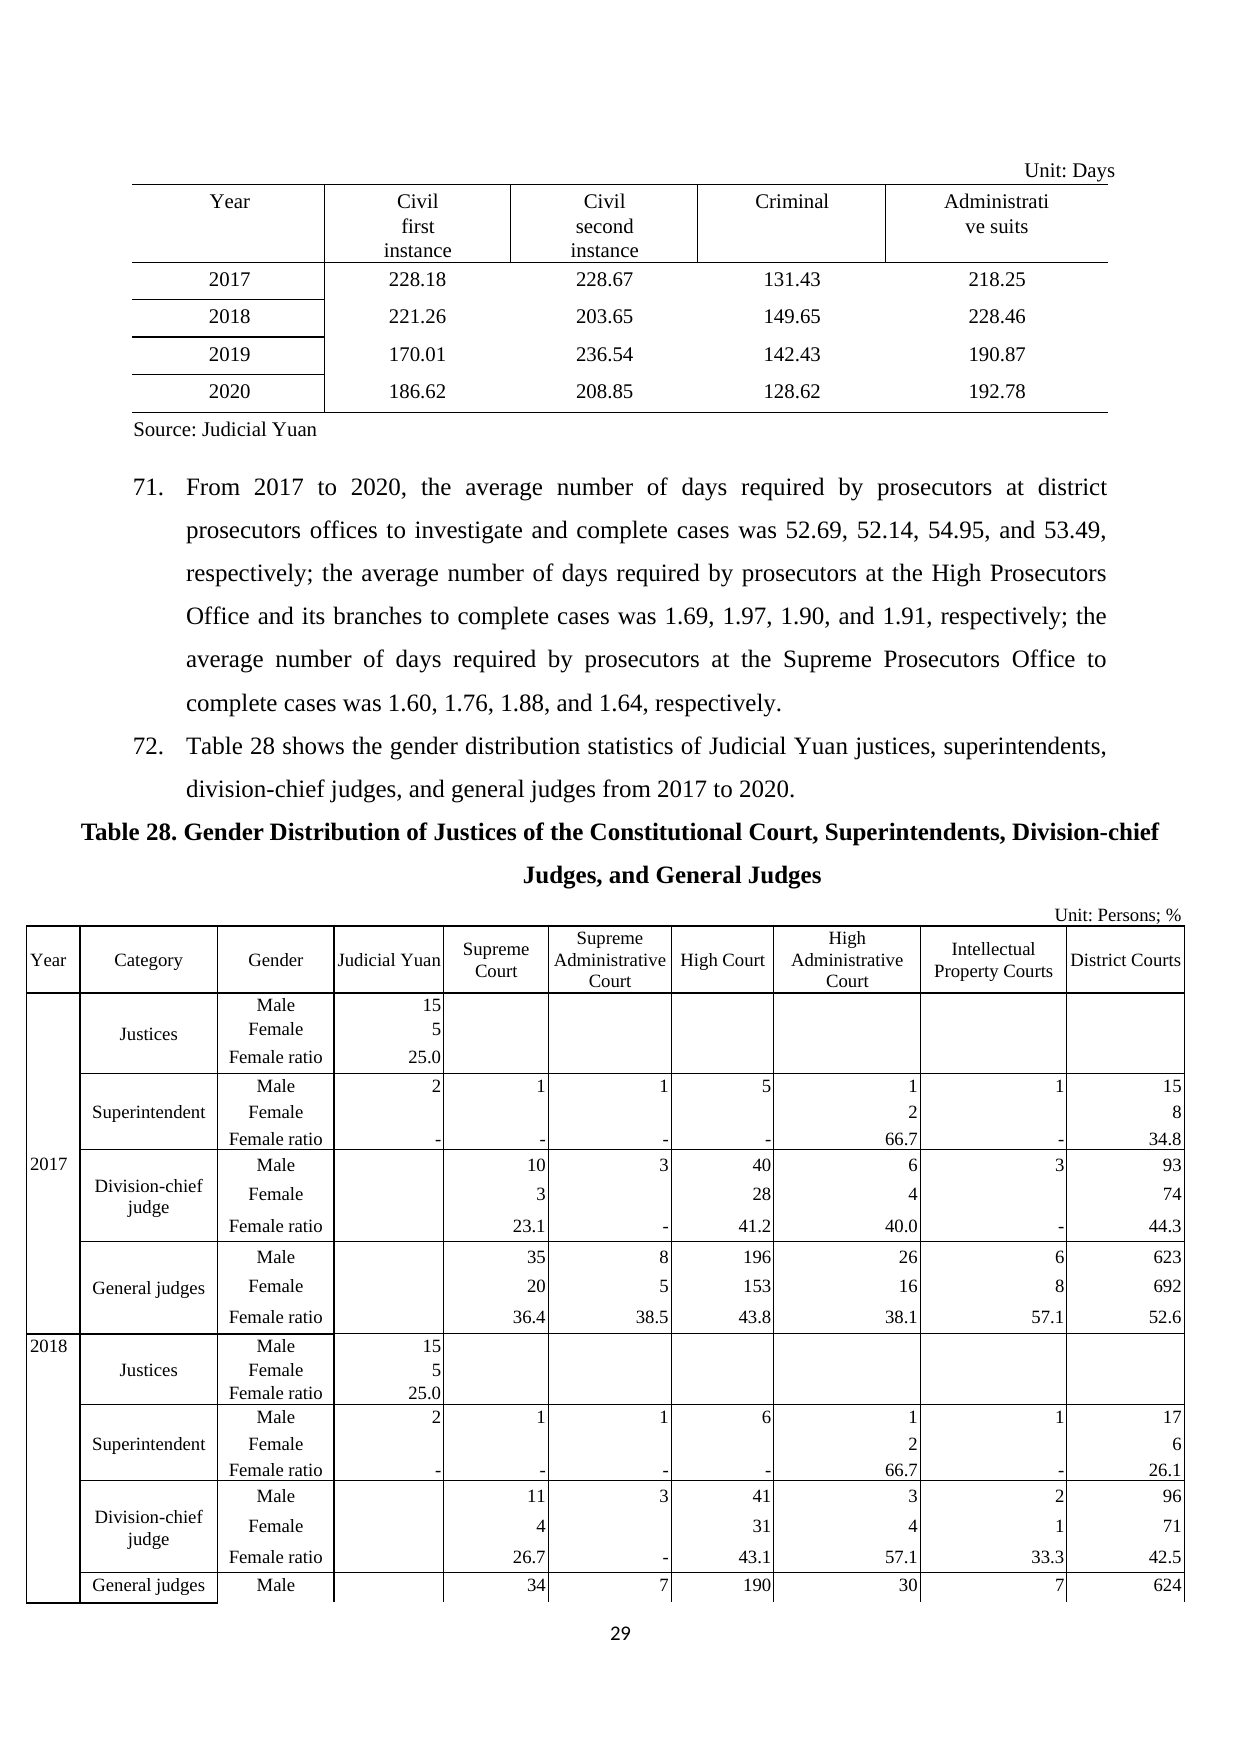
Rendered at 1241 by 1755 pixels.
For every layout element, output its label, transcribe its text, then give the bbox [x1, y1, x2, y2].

table_cell 236.54 [510, 336, 698, 374]
table_cell 1 [444, 1074, 548, 1096]
table_cell [444, 1016, 548, 1039]
table_cell 25.0 [335, 1039, 443, 1073]
table_cell 34 [444, 1573, 548, 1602]
table_cell [774, 1357, 920, 1380]
table_cell 149.65 [698, 299, 885, 336]
table_cell 36.4 [444, 1300, 548, 1333]
table_cell [774, 1334, 920, 1357]
table_cell 15 [335, 994, 443, 1016]
table_cell [335, 1270, 443, 1299]
table_cell 1 [774, 1074, 920, 1096]
table_cell Male [218, 1335, 333, 1357]
table_cell Justices [81, 1335, 217, 1404]
table_cell 623 [1067, 1242, 1184, 1270]
table_cell 71 [1067, 1510, 1184, 1539]
table_cell 8 [921, 1270, 1066, 1299]
table_cell [549, 1334, 671, 1357]
table_cell Justices [81, 994, 217, 1073]
table_cell [549, 1510, 671, 1539]
table_cell 25.0 [335, 1380, 443, 1404]
table_header Civil first instance [325, 185, 510, 262]
table_cell 3 [921, 1150, 1066, 1178]
table_cell [335, 1096, 443, 1126]
table_cell [774, 1016, 920, 1039]
table_cell Female ratio [218, 1457, 333, 1480]
table_cell Female ratio [218, 1208, 333, 1241]
table_cell 1 [921, 1074, 1066, 1096]
table_cell 218.25 [885, 263, 1108, 299]
table_cell 1 [444, 1405, 548, 1427]
table_cell [549, 1428, 671, 1457]
table_cell Division-chief judge [81, 1481, 217, 1572]
table_cell Female [218, 1016, 333, 1039]
table_cell [335, 1242, 443, 1270]
table_cell 170.01 [325, 336, 510, 374]
table_cell 15 [1067, 1074, 1184, 1096]
table_cell - [672, 1457, 773, 1480]
table_cell 128.62 [698, 374, 885, 412]
table_cell 221.26 [325, 299, 510, 336]
table_cell - [335, 1457, 443, 1480]
table_cell Category [81, 927, 217, 992]
table_cell 28 [672, 1179, 773, 1208]
table_cell 20 [444, 1270, 548, 1299]
table_cell 190.87 [885, 336, 1108, 374]
table_cell 228.18 [325, 263, 510, 299]
table_cell 1 [774, 1405, 920, 1427]
table_cell 1 [549, 1074, 671, 1096]
table_cell 2 [335, 1074, 443, 1096]
table_cell 208.85 [510, 374, 698, 412]
table_cell [921, 994, 1066, 1016]
table_cell [335, 1481, 443, 1510]
table_cell 40.0 [774, 1208, 920, 1241]
table_cell [444, 1039, 548, 1073]
table_cell Female [218, 1357, 333, 1380]
table_cell - [672, 1126, 773, 1149]
table_cell [1067, 1380, 1184, 1404]
table_cell Superintendent [81, 1405, 217, 1480]
table_cell Male [218, 1150, 333, 1178]
table_header Criminal [698, 185, 885, 262]
table_cell [774, 994, 920, 1016]
list From 2017 to 2020, the average number of days required by prosecutors at district prosecutors offices to investigate and complete cases was 52.69, 52.14, 54.95, and 53.49, respectively; the average number of days required by prosecutors at the High Prosecutors Office and its branches to complete cases was 1.69, 1.97, 1.90, and 1.91, respectively; the average number of days required by prosecutors at the Supreme Prosecutors Office to complete cases was 1.60, 1.76, 1.88, and 1.64, respectively. [133, 472, 1108, 716]
table_cell 5 [549, 1270, 671, 1299]
table_cell 192.78 [885, 374, 1108, 412]
table_cell [444, 994, 548, 1016]
table_cell 142.43 [698, 336, 885, 374]
table_cell [672, 994, 773, 1016]
table_header Unit: Persons; % [27, 903, 1184, 925]
table_cell 4 [774, 1179, 920, 1208]
table_cell [549, 994, 671, 1016]
table_cell 3 [549, 1481, 671, 1510]
table_cell 5 [672, 1074, 773, 1096]
table_cell 96 [1067, 1481, 1184, 1510]
table_cell 2017 [27, 994, 79, 1333]
table_cell 52.6 [1067, 1300, 1184, 1333]
table_cell - [549, 1208, 671, 1241]
table_cell 38.1 [774, 1300, 920, 1333]
table_cell [1067, 1039, 1184, 1073]
table_cell 93 [1067, 1150, 1184, 1178]
table_cell General judges [81, 1242, 217, 1333]
table_cell [921, 1380, 1066, 1404]
table_cell [335, 1510, 443, 1539]
table_cell 8 [1067, 1096, 1184, 1126]
table_cell - [921, 1208, 1066, 1241]
table_cell 33.3 [921, 1539, 1066, 1572]
table_cell 3 [444, 1179, 548, 1208]
table_cell [921, 1039, 1066, 1073]
table_cell - [921, 1457, 1066, 1480]
table_cell [921, 1357, 1066, 1380]
table_cell 66.7 [774, 1457, 920, 1480]
table_cell Supreme Administrative Court [549, 927, 671, 992]
table_cell 10 [444, 1150, 548, 1178]
table_cell 11 [444, 1481, 548, 1510]
table_cell Judicial Yuan [335, 927, 443, 992]
table_cell 34.8 [1067, 1126, 1184, 1149]
table_cell 41.2 [672, 1208, 773, 1241]
table_cell - [335, 1126, 443, 1149]
table_cell Female ratio [218, 1126, 333, 1149]
table_cell [672, 1039, 773, 1073]
table_cell 196 [672, 1242, 773, 1270]
table_cell Female [218, 1270, 333, 1299]
table_cell 74 [1067, 1179, 1184, 1208]
table_cell Male [218, 994, 333, 1016]
table_cell 203.65 [510, 299, 698, 336]
table_cell [549, 1380, 671, 1404]
table_cell - [549, 1126, 671, 1149]
table_cell 228.46 [885, 299, 1108, 336]
table_cell 2020 [132, 375, 324, 412]
table_cell General judges [81, 1573, 217, 1602]
table_cell Female [218, 1510, 333, 1539]
table_cell 1 [549, 1405, 671, 1427]
table_cell 44.3 [1067, 1208, 1184, 1241]
table_cell [335, 1208, 443, 1241]
table_cell Female [218, 1428, 333, 1457]
table_cell 2017 [132, 263, 324, 299]
table_cell 7 [921, 1573, 1066, 1602]
table_cell 30 [774, 1573, 920, 1602]
table_cell 42.5 [1067, 1539, 1184, 1572]
table_cell 3 [549, 1150, 671, 1178]
table_cell Male [218, 1573, 333, 1602]
table_cell District Courts [1067, 927, 1184, 992]
table_cell 2019 [132, 338, 324, 374]
table_cell 1 [921, 1405, 1066, 1427]
table_cell 2 [921, 1481, 1066, 1510]
table_cell [672, 1096, 773, 1126]
table_cell 66.7 [774, 1126, 920, 1149]
table_cell 2 [774, 1096, 920, 1126]
table_cell Male [218, 1242, 333, 1270]
table_cell 186.62 [325, 374, 510, 412]
table_cell - [549, 1457, 671, 1480]
table_cell Female ratio [218, 1539, 333, 1572]
table_cell Male [218, 1074, 333, 1096]
table_cell 17 [1067, 1405, 1184, 1427]
table_cell [335, 1428, 443, 1457]
table_cell [444, 1428, 548, 1457]
table_header Administrative suits [886, 185, 1108, 262]
table_cell 2018 [27, 1335, 79, 1602]
table_cell [444, 1096, 548, 1126]
table_cell 3 [774, 1481, 920, 1510]
table_cell 5 [335, 1357, 443, 1380]
table_cell [1067, 1334, 1184, 1357]
table_cell 5 [335, 1016, 443, 1039]
table_cell 228.67 [510, 263, 698, 299]
table_cell 41 [672, 1481, 773, 1510]
table_cell [335, 1150, 443, 1178]
table_cell [444, 1380, 548, 1404]
table_cell 26 [774, 1242, 920, 1270]
table_cell 38.5 [549, 1300, 671, 1333]
table_cell 4 [444, 1510, 548, 1539]
table_cell Division-chief judge [81, 1150, 217, 1241]
table_cell [672, 1380, 773, 1404]
table_cell [1067, 1357, 1184, 1380]
table_cell Male [218, 1481, 333, 1510]
table_cell [444, 1357, 548, 1380]
table_cell 26.1 [1067, 1457, 1184, 1480]
table_cell 4 [774, 1510, 920, 1539]
table_cell [335, 1573, 443, 1602]
table_cell 131.43 [698, 263, 885, 299]
table_cell [921, 1334, 1066, 1357]
table_cell [672, 1357, 773, 1380]
table_cell 153 [672, 1270, 773, 1299]
table_cell [672, 1428, 773, 1457]
table_cell Female [218, 1096, 333, 1126]
table_cell 8 [549, 1242, 671, 1270]
table_cell 2 [774, 1428, 920, 1457]
table_cell 2 [335, 1405, 443, 1427]
table_cell Superintendent [81, 1074, 217, 1149]
table_cell 2018 [132, 300, 324, 336]
table_cell [774, 1039, 920, 1073]
table_cell Female ratio [218, 1380, 333, 1404]
table_cell 23.1 [444, 1208, 548, 1241]
table_cell Supreme Court [444, 927, 548, 992]
table_cell 6 [774, 1150, 920, 1178]
table_cell [672, 1016, 773, 1039]
table_cell [549, 1179, 671, 1208]
table_cell [549, 1357, 671, 1380]
table_cell 6 [1067, 1428, 1184, 1457]
table_cell [549, 1096, 671, 1126]
table_cell 26.7 [444, 1539, 548, 1572]
table_cell [1067, 994, 1184, 1016]
table_cell 692 [1067, 1270, 1184, 1299]
table_cell 35 [444, 1242, 548, 1270]
table_cell 15 [335, 1334, 443, 1357]
table_cell - [444, 1126, 548, 1149]
table_cell [921, 1016, 1066, 1039]
table_cell 190 [672, 1573, 773, 1602]
table_header Year [132, 185, 324, 262]
table_cell [335, 1300, 443, 1333]
table_cell [549, 1039, 671, 1073]
table_cell Female ratio [218, 1300, 333, 1333]
table_cell Female ratio [218, 1039, 333, 1073]
table_cell - [549, 1539, 671, 1572]
table_cell 57.1 [774, 1539, 920, 1572]
table_cell 43.8 [672, 1300, 773, 1333]
table_cell 624 [1067, 1573, 1184, 1602]
table_cell - [921, 1126, 1066, 1149]
text Source: Judicial Yuan [133, 417, 1199, 441]
table_cell Intellectual Property Courts [921, 927, 1066, 992]
table_cell High Court [672, 927, 773, 992]
table_cell 43.1 [672, 1539, 773, 1572]
table_cell [921, 1179, 1066, 1208]
table_cell 31 [672, 1510, 773, 1539]
table_header Civil second instance [511, 185, 697, 262]
table_cell 16 [774, 1270, 920, 1299]
text Table 28. Gender Distribution of Justices of the Constitutional Court, Superintendents, Division-chief Judges, and General Judges [42, 817, 1199, 889]
list Table 28 shows the gender distribution statistics of Judicial Yuan justices, superintendents, division-chief judges, and general judges from 2017 to 2020. [133, 731, 1108, 803]
table_cell [1067, 1016, 1184, 1039]
table_cell Gender [218, 927, 333, 992]
table_cell - [444, 1457, 548, 1480]
table_cell Female [218, 1179, 333, 1208]
table_cell 1 [921, 1510, 1066, 1539]
table_cell 57.1 [921, 1300, 1066, 1333]
table_cell [921, 1096, 1066, 1126]
table_cell 7 [549, 1573, 671, 1602]
table_cell Male [218, 1405, 333, 1427]
table_cell [921, 1428, 1066, 1457]
table_cell 6 [921, 1242, 1066, 1270]
table_cell [335, 1539, 443, 1572]
table_cell [774, 1380, 920, 1404]
table_cell [672, 1334, 773, 1357]
table_cell 40 [672, 1150, 773, 1178]
table_cell [444, 1334, 548, 1357]
table_cell High Administrative Court [774, 927, 920, 992]
table_cell 6 [672, 1405, 773, 1427]
table_cell [549, 1016, 671, 1039]
text Unit: Days [1024, 158, 1199, 182]
table_cell Year [27, 927, 79, 992]
table_cell [335, 1179, 443, 1208]
